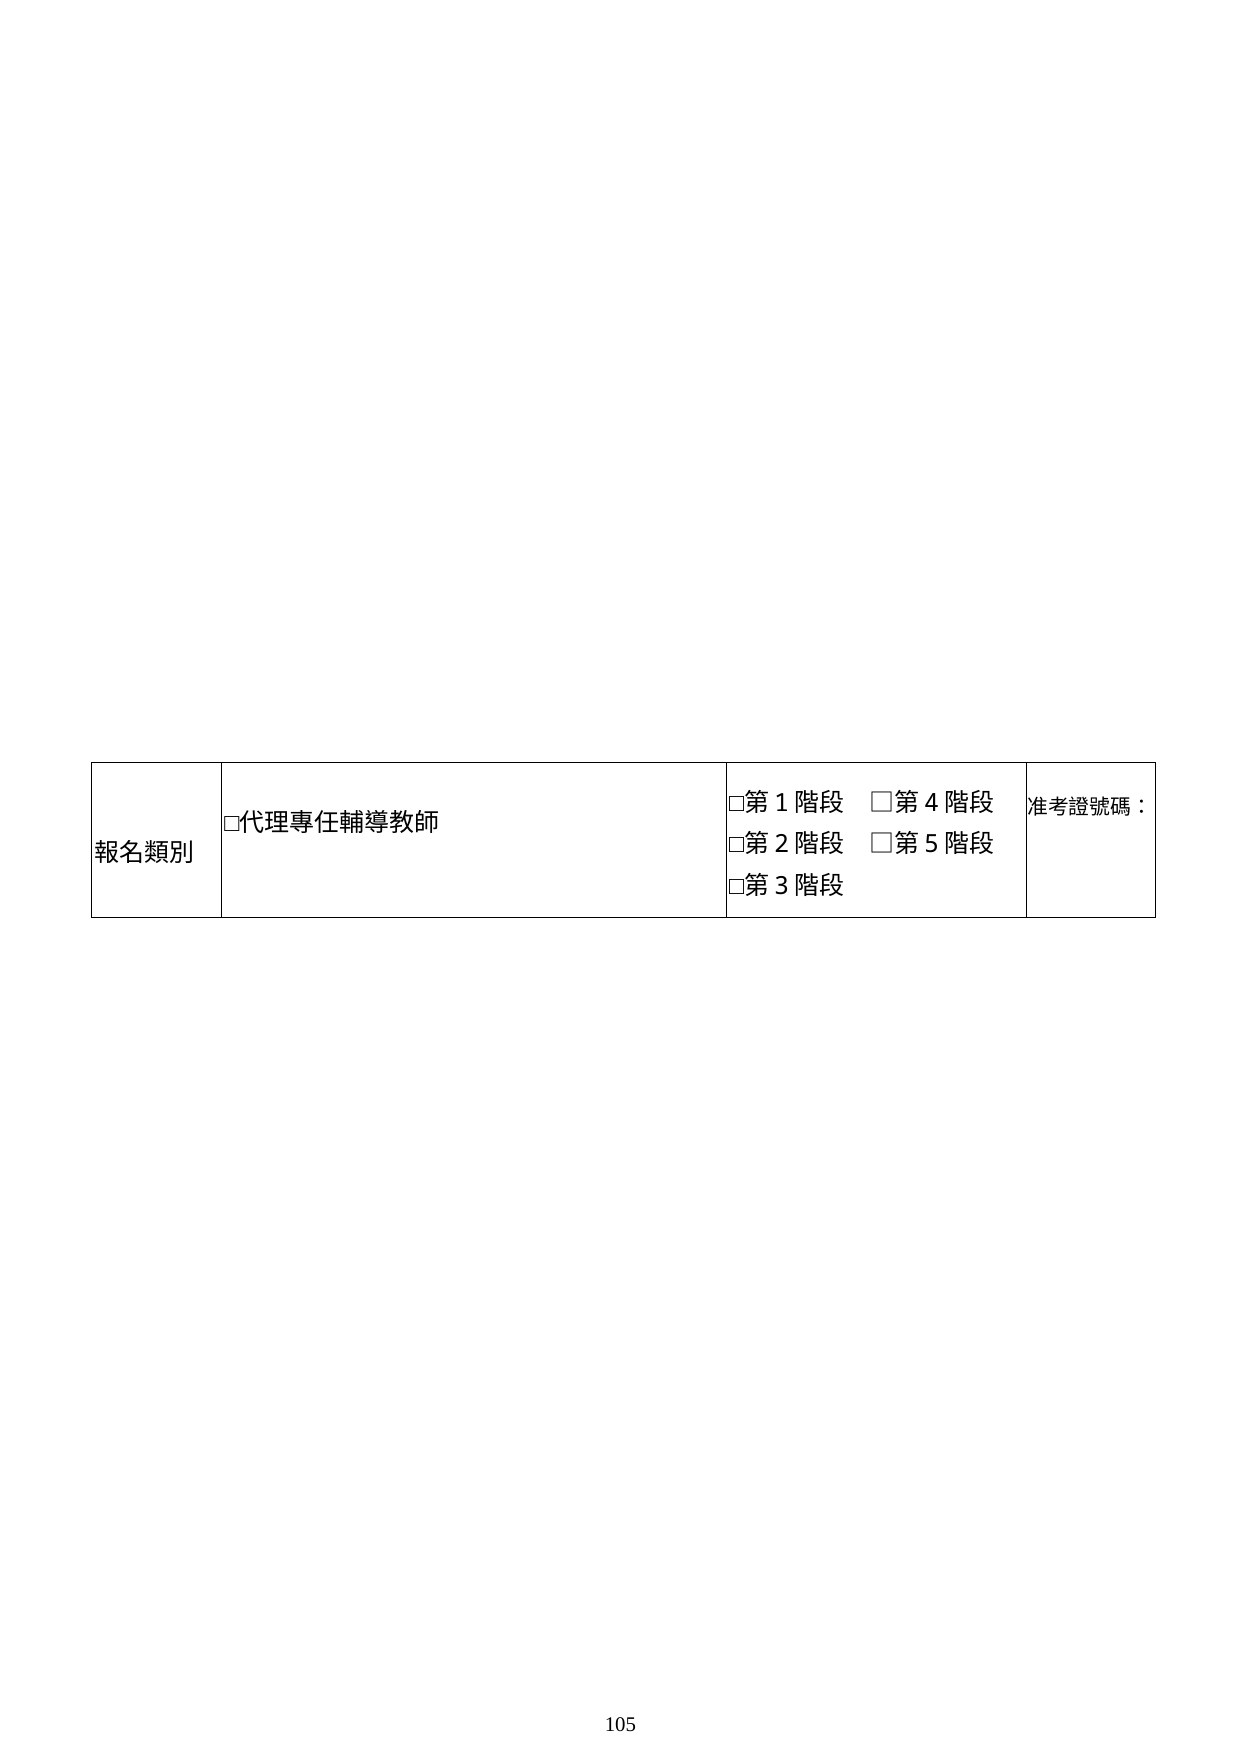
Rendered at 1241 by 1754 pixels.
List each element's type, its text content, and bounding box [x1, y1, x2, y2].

table_header □代理專任輔導教師 [222, 763, 726, 917]
table_header 報名類別 [92, 763, 221, 917]
table_header □第1階段 □第4階段 □第2階段 □第5階段 □第3階段 [727, 763, 1026, 917]
table_header 准考證號碼： [1027, 763, 1155, 917]
